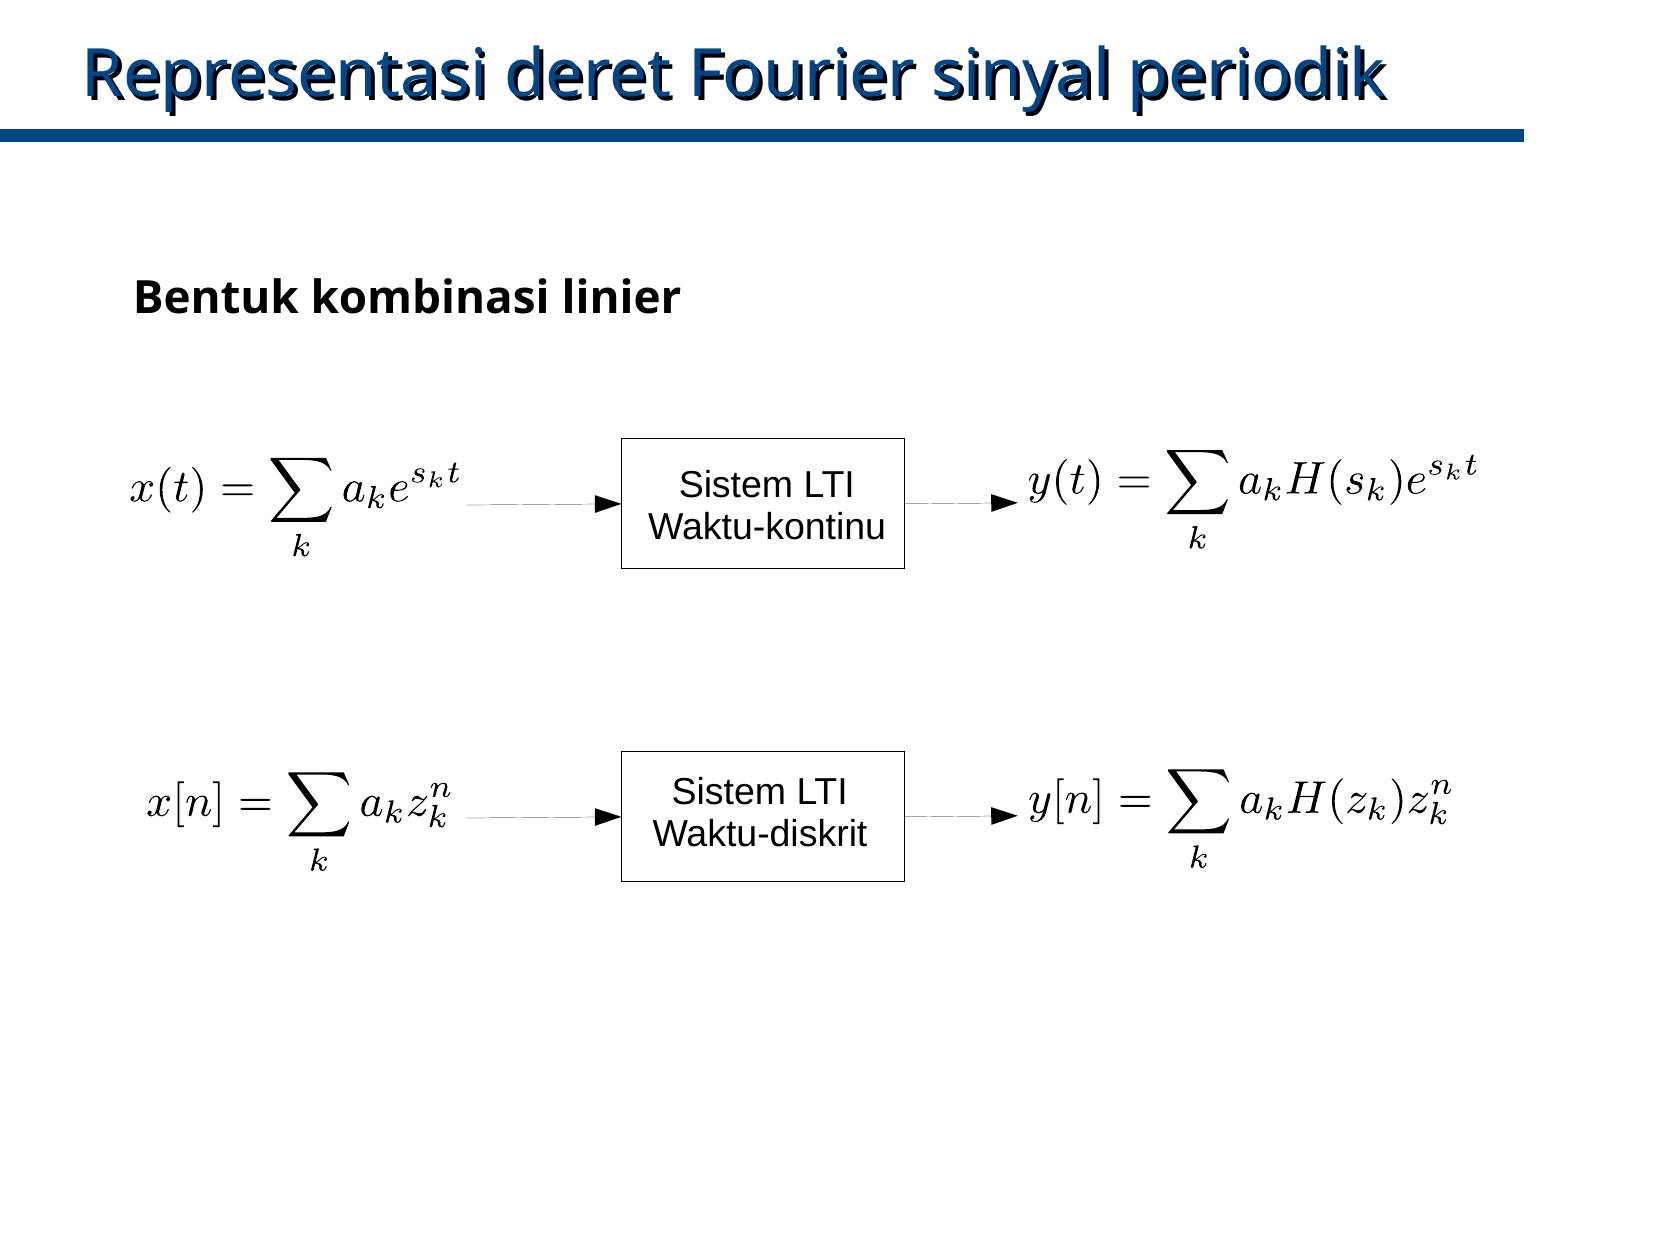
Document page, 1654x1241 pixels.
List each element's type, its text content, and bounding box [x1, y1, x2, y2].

text_box Bentuk kombinasi linier [118, 257, 914, 331]
text_box [146, 767, 452, 872]
text_box [129, 453, 461, 557]
text_box Sistem LTI Waktu-diskrit [637, 763, 1100, 863]
text_box [1027, 764, 1453, 869]
text_box [0, 129, 81, 142]
text_box [1027, 445, 1479, 549]
text_box Representasi deret Fourier sinyal periodik [81, 0, 1547, 156]
text_box Sistem LTI Waktu-kontinu [633, 456, 1141, 556]
